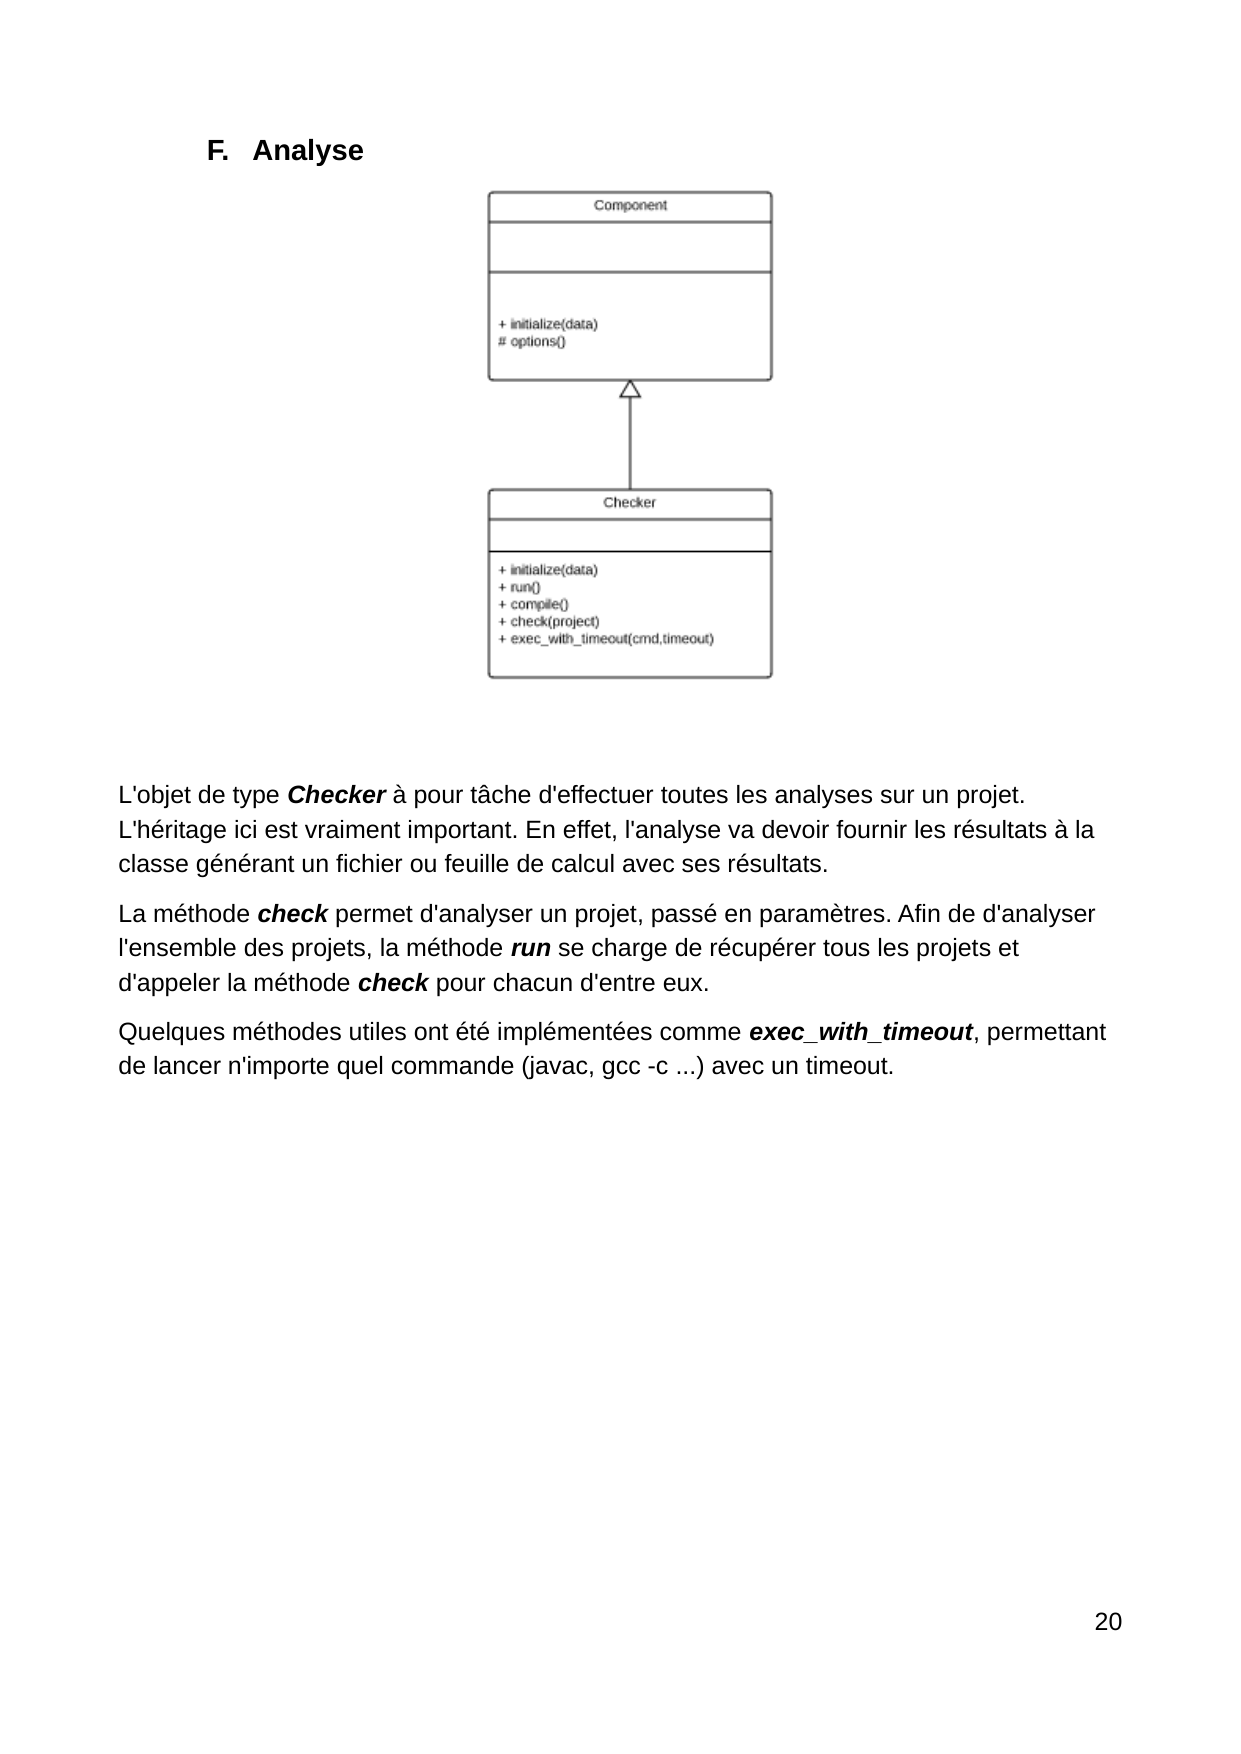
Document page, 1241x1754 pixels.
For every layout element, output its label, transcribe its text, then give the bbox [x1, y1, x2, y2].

picture [447, 183, 793, 714]
text La méthode check permet d'analyser un projet, passé en paramètres. Afin de d'analyser l'ensemble des projets, la méthode run se charge de récupérer tous les projets et d'appeler la méthode check pour chacun d'entre eux. [118, 898, 1122, 996]
text Quelques méthodes utiles ont été implémentées comme exec_with_timeout, permettant de lancer n'importe quel commande (javac, gcc -c ...) avec un timeout. [118, 1017, 1122, 1080]
text L'objet de type Checker à pour tâche d'effectuer toutes les analyses sur un projet. L'héritage ici est vraiment important. En effet, l'analyse va devoir fournir les résultats à la classe générant un fichier ou feuille de calcul avec ses résultats. [118, 781, 1122, 878]
subtitle Analyse [178, 133, 1122, 166]
